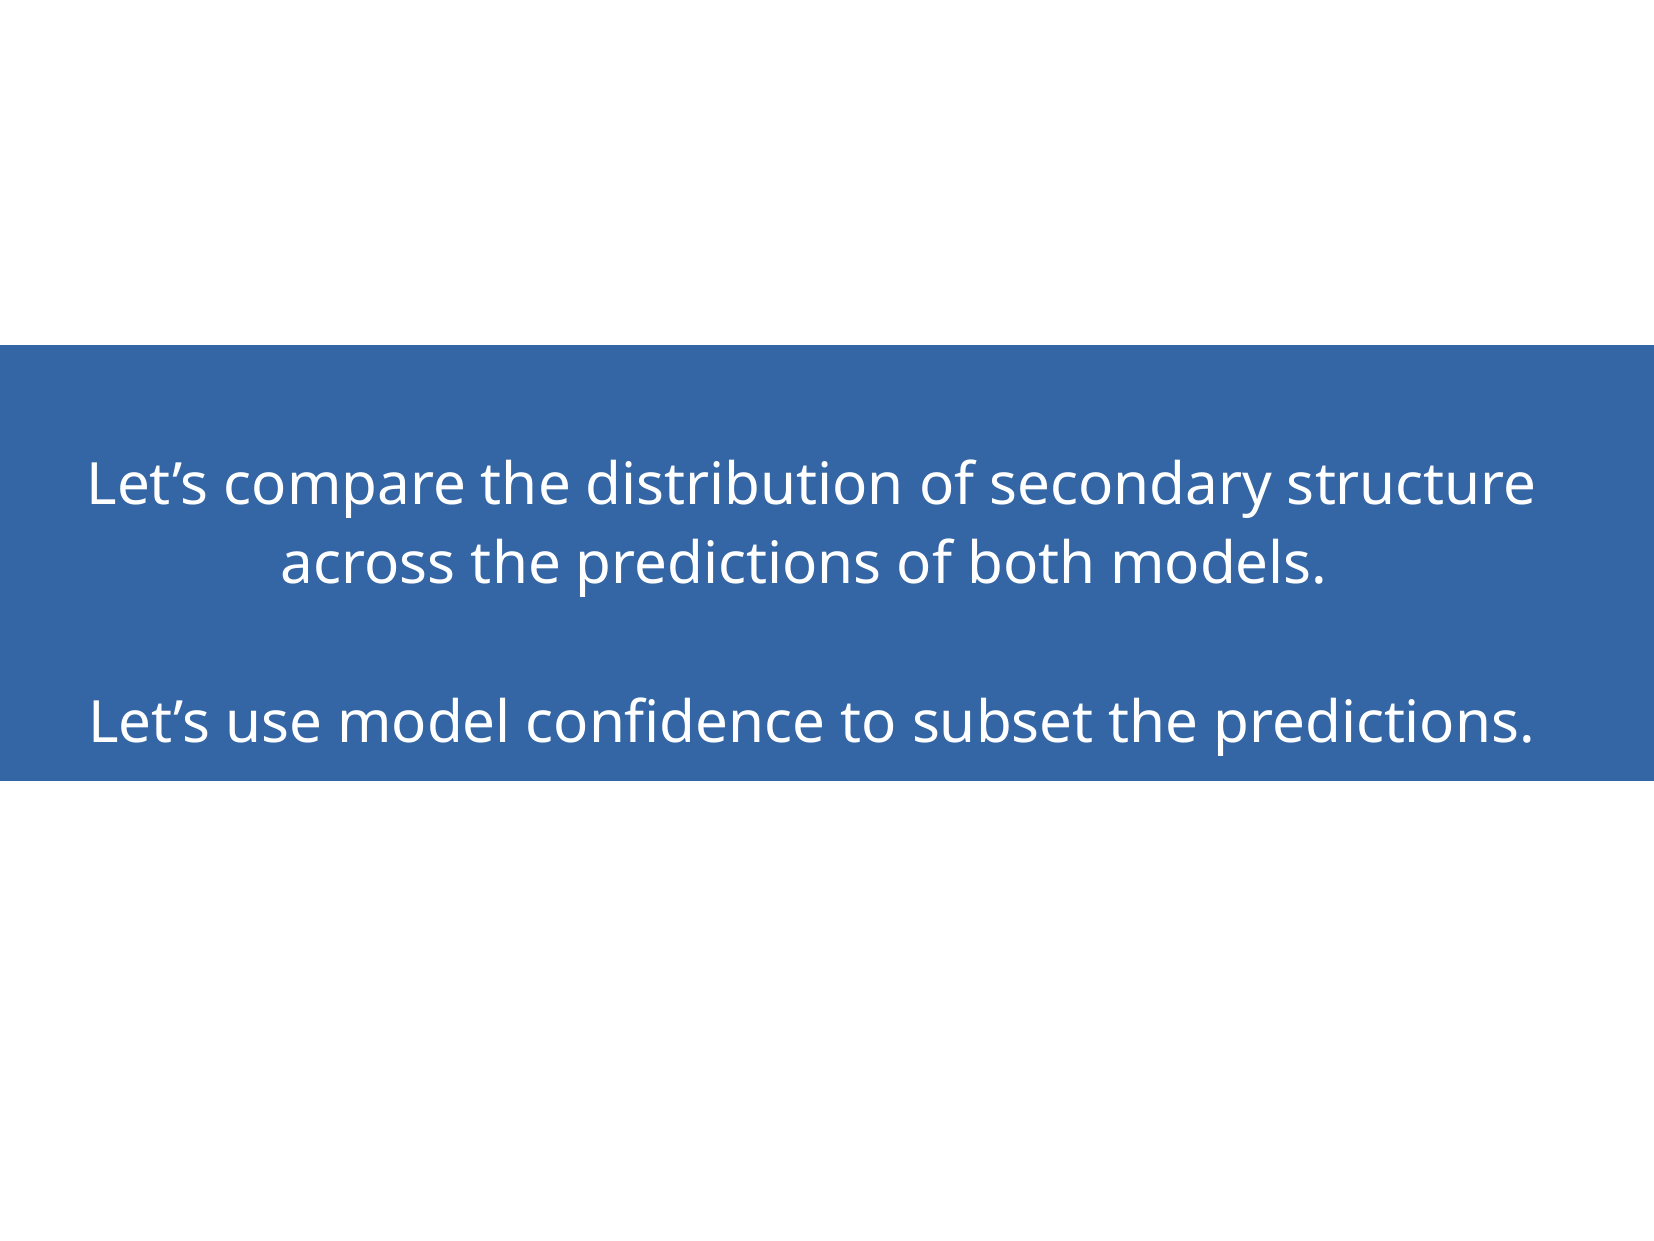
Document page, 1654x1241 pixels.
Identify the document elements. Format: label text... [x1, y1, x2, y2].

text_box [949, 730, 965, 738]
text_box [1314, 730, 1331, 738]
text_box [0, 345, 1654, 781]
text_box [870, 730, 887, 738]
text_box [1428, 730, 1445, 738]
text_box [1223, 730, 1240, 738]
text_box [986, 730, 1003, 738]
text_box [668, 730, 685, 738]
text_box [562, 730, 579, 738]
text_box [235, 730, 251, 738]
text_box [436, 730, 453, 738]
text_box [400, 730, 417, 738]
text_box Let’s compare the distribution of secondary structure across the predictions of both models. Let’s use model confidence to subset the predictions. [0, 435, 1639, 730]
